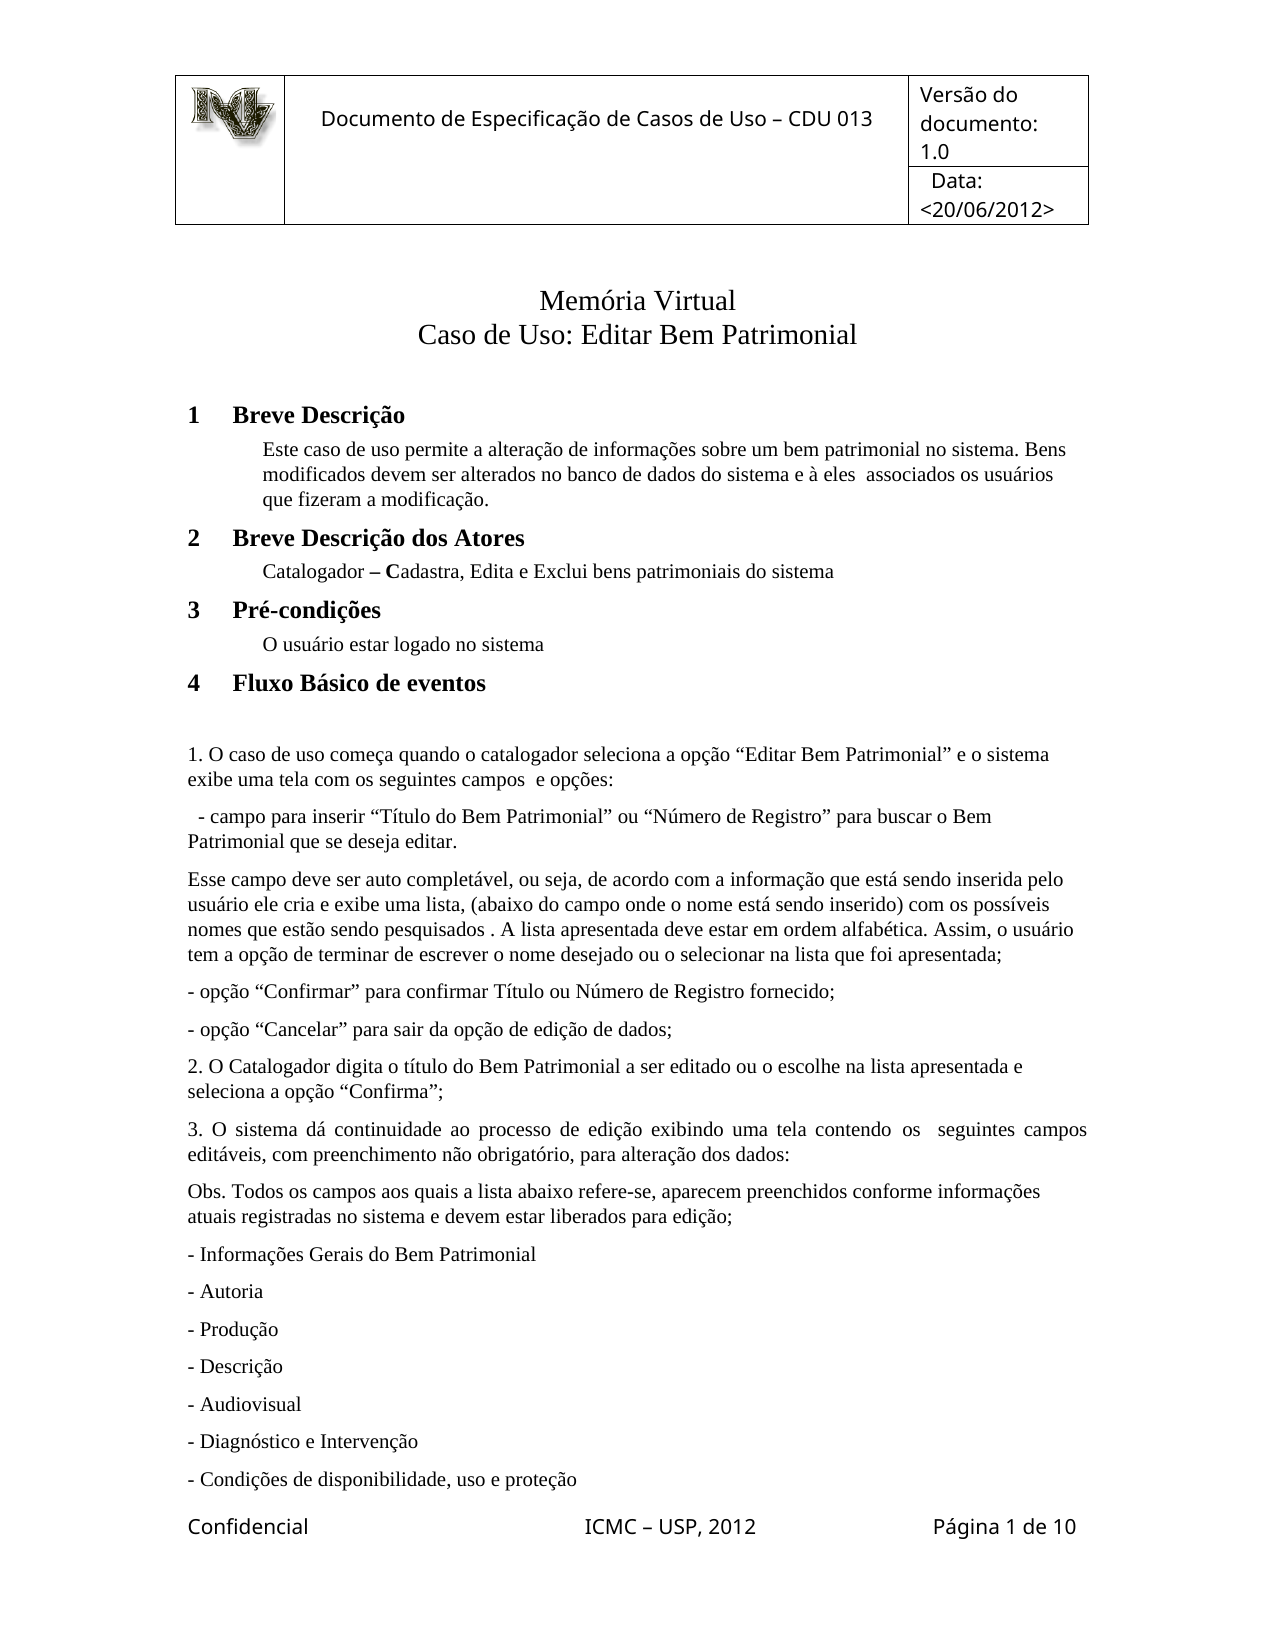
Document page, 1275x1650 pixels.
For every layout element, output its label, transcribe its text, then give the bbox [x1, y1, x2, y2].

list Esse campo deve ser auto completável, ou seja, de acordo com a informação que está sendo inserida pelo usuário ele cria e exibe uma lista, (abaixo do campo onde o nome está sendo inserido) com os possíveis nomes que estão sendo pesquisados . A lista apresentada deve estar em ordem alfabética. Assim, o usuário tem a opção de terminar de escrever o nome desejado ou o selecionar na lista que foi apresentada; [187, 866, 1087, 966]
subtitle Pré-condições [187, 596, 1087, 624]
list - Produção [187, 1316, 1087, 1341]
list - Informações Gerais do Bem Patrimonial [187, 1241, 1087, 1266]
list - Diagnóstico e Intervenção [187, 1428, 1087, 1453]
subtitle Fluxo Básico de eventos [187, 668, 1087, 697]
list - opção “Confirmar” para confirmar Título ou Número de Registro fornecido; [187, 978, 1087, 1003]
text O usuário estar logado no sistema [262, 631, 1087, 656]
subtitle Breve Descrição dos Atores [187, 523, 1087, 552]
subtitle Catalogador – Cadastra, Edita e Exclui bens patrimoniais do sistema [187, 558, 1087, 583]
list Obs. Todos os campos aos quais a lista abaixo refere-se, aparecem preenchidos conforme informações atuais registradas no sistema e devem estar liberados para edição; [187, 1178, 1087, 1228]
list 1. O caso de uso começa quando o catalogador seleciona a opção “Editar Bem Patrimonial” e o sistema exibe uma tela com os seguintes campos e opções: [187, 741, 1087, 791]
list - Condições de disponibilidade, uso e proteção [187, 1466, 1087, 1491]
subtitle Breve Descrição [187, 401, 1087, 429]
list - Audiovisual [187, 1391, 1087, 1416]
picture [186, 76, 277, 151]
list - Descrição [187, 1353, 1087, 1378]
list 3. O sistema dá continuidade ao processo de edição exibindo uma tela contendo os seguintes campos editáveis, com preenchimento não obrigatório, para alteração dos dados: [187, 1116, 1087, 1166]
text Este caso de uso permite a alteração de informações sobre um bem patrimonial no sistema. Bens modificados devem ser alterados no banco de dados do sistema e à eles associados os usuários que fizeram a modificação. [262, 436, 1087, 511]
list - campo para inserir “Título do Bem Patrimonial” ou “Número de Registro” para buscar o Bem Patrimonial que se deseja editar. [187, 803, 1087, 853]
list 2. O Catalogador digita o título do Bem Patrimonial a ser editado ou o escolhe na lista apresentada e seleciona a opção “Confirma”; [187, 1053, 1087, 1103]
title Memória Virtual Caso de Uso: Editar Bem Patrimonial [187, 283, 1087, 351]
list - opção “Cancelar” para sair da opção de edição de dados; [187, 1016, 1087, 1041]
list - Autoria [187, 1278, 1087, 1303]
